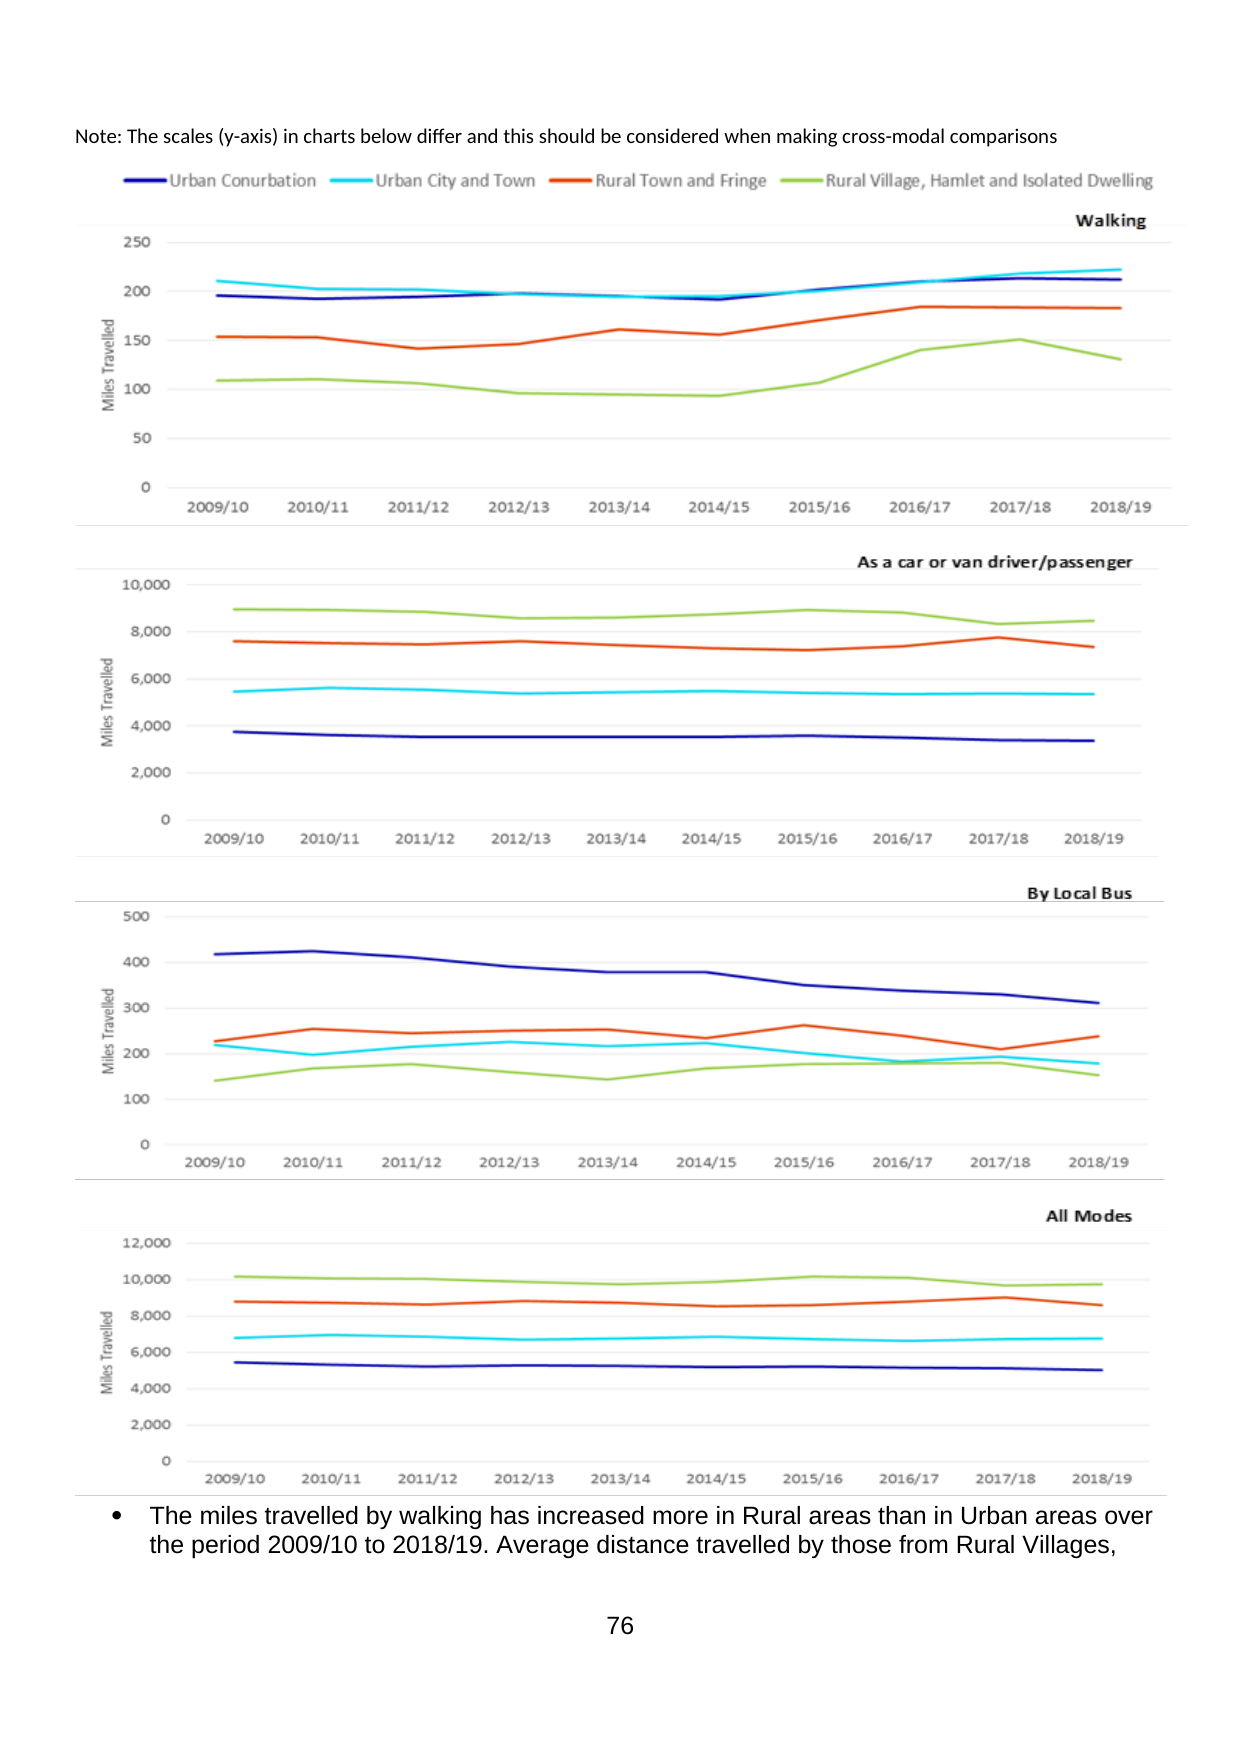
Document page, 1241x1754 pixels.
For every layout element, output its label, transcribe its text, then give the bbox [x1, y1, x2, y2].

text Note: The scales (y-axis) in charts below differ and this should be considered when making cross-modal comparisons [75, 123, 1165, 148]
list The miles travelled by walking has increased more in Rural areas than in Urban areas over the period 2009/10 to 2018/19. Average distance travelled by those from Rural Villages, [112, 1501, 1165, 1559]
